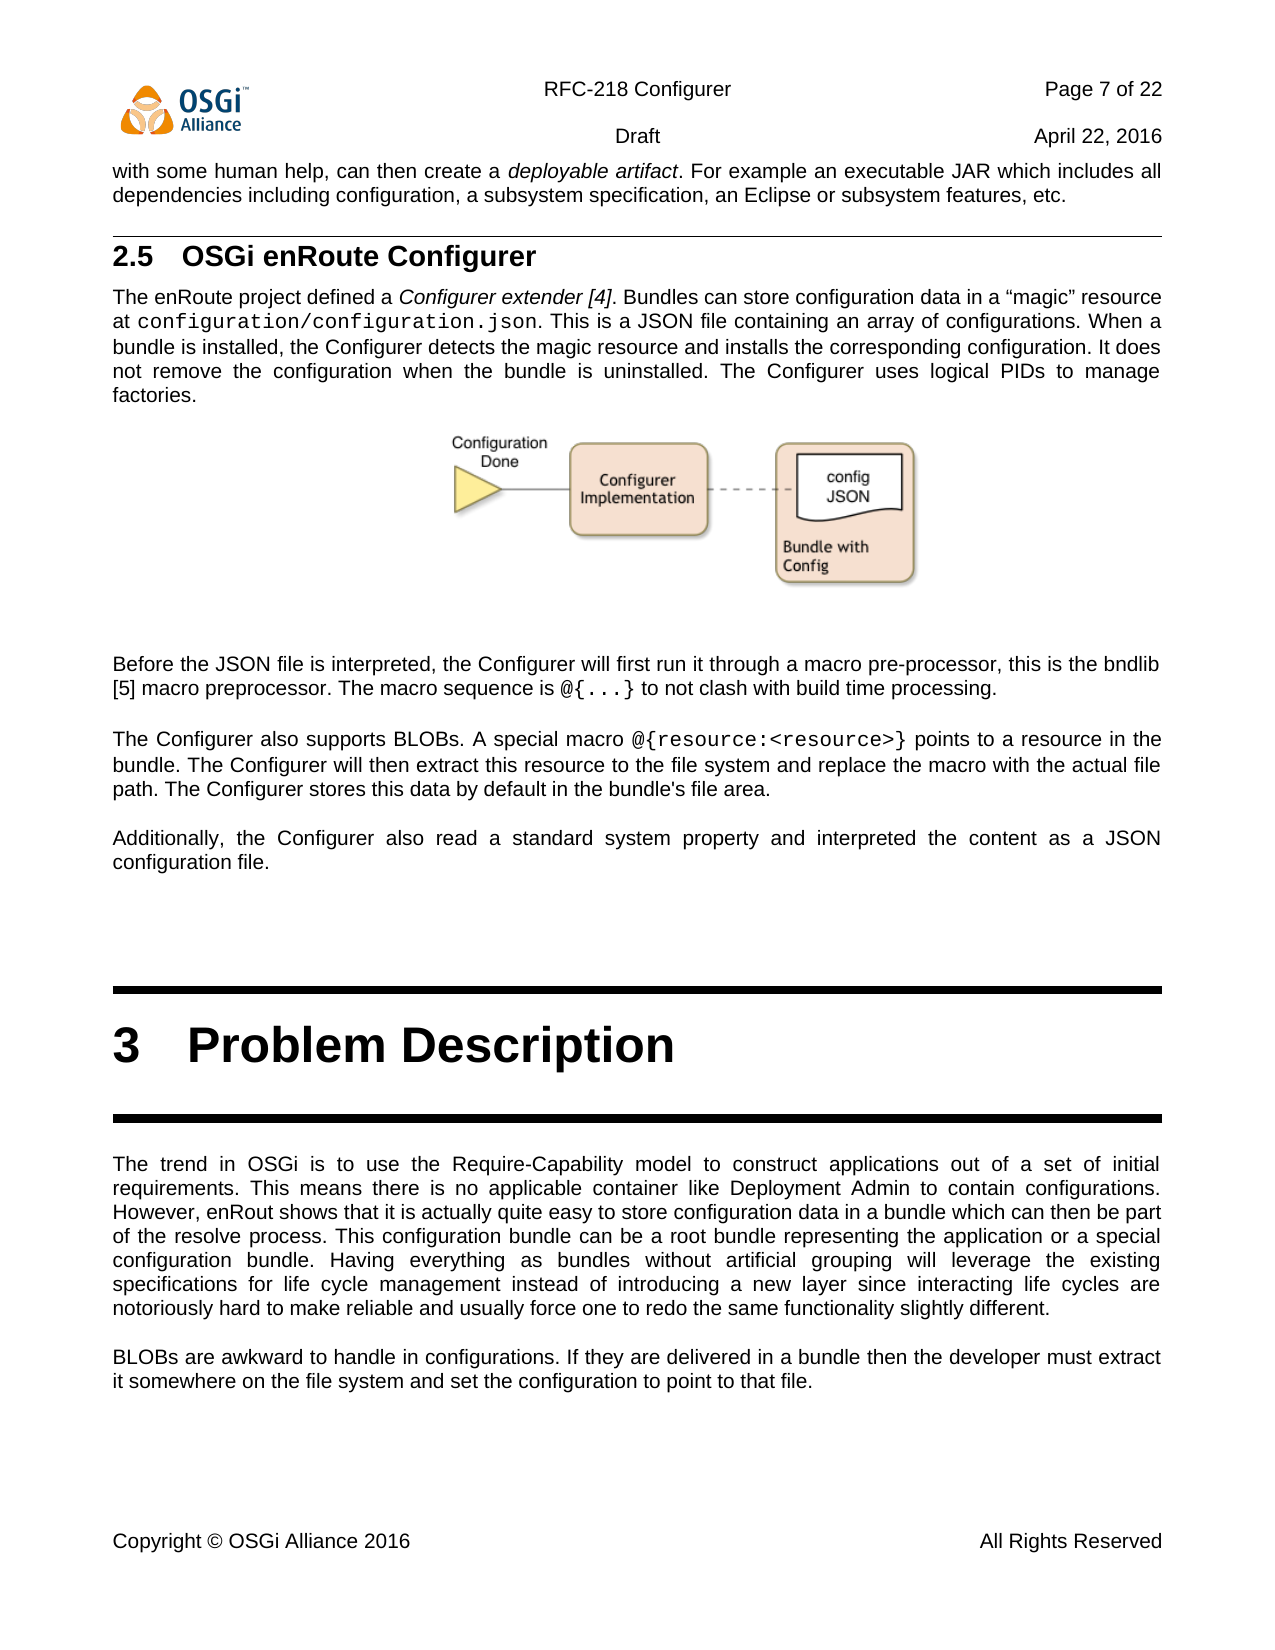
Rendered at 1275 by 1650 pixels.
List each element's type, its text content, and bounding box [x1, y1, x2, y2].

text Additionally, the Configurer also read a standard system property and interpreted the content as a JSON configuration file. [112, 826, 1162, 873]
text BLOBs are awkward to handle in configurations. If they are delivered in a bundle then the developer must extract it somewhere on the file system and set the configuration to point to that file. [112, 1344, 1162, 1392]
text The enRoute project defined a Configurer extender [4].. Bundles can store configuration data in a “magic” resource at configuration/configuration.json. This is a JSON file containing an array of configurations. When a bundle is installed, the Configurer detects the magic resource and installs the corresponding configuration. It does not remove the configuration when the bundle is uninstalled. The Configurer uses logical PIDs to manage factories. [112, 285, 1162, 407]
subtitle OSGi enRoute Configurer [112, 237, 1162, 273]
text Before the JSON file is interpreted, the Configurer will first run it through a macro pre-processor, this is the bndlib [5]. macro preprocessor. The macro sequence is @{...} to not clash with build time processing. [112, 652, 1162, 702]
text The trend in OSGi is to use the Require-Capability model to construct applications out of a set of initial requirements. This means there is no applicable container like Deployment Admin to contain configurations. However, enRout shows that it is actually quite easy to store configuration data in a bundle which can then be part of the resolve process. This configuration bundle can be a root bundle representing the application or a special configuration bundle. Having everything as bundles without artificial grouping will leverage the existing specifications for life cycle management instead of introducing a new layer since interacting life cycles are notoriously hard to make reliable and usually force one to redo the same functionality slightly different. [112, 1152, 1162, 1319]
picture [225, 419, 1050, 604]
subtitle Problem Description [112, 987, 1162, 1123]
text The Configurer also supports BLOBs. A special macro @{resource:<resource>} points to a resource in the bundle. The Configurer will then extract this resource to the file system and replace the macro with the actual file path. The Configurer stores this data by default in the bundle's file area. [112, 727, 1162, 801]
picture [113, 78, 257, 142]
text with some human help, can then create a deployable artifact. For example an executable JAR which includes all dependencies including configuration, a subsystem specification, an Eclipse or subsystem features, etc. [112, 159, 1162, 207]
